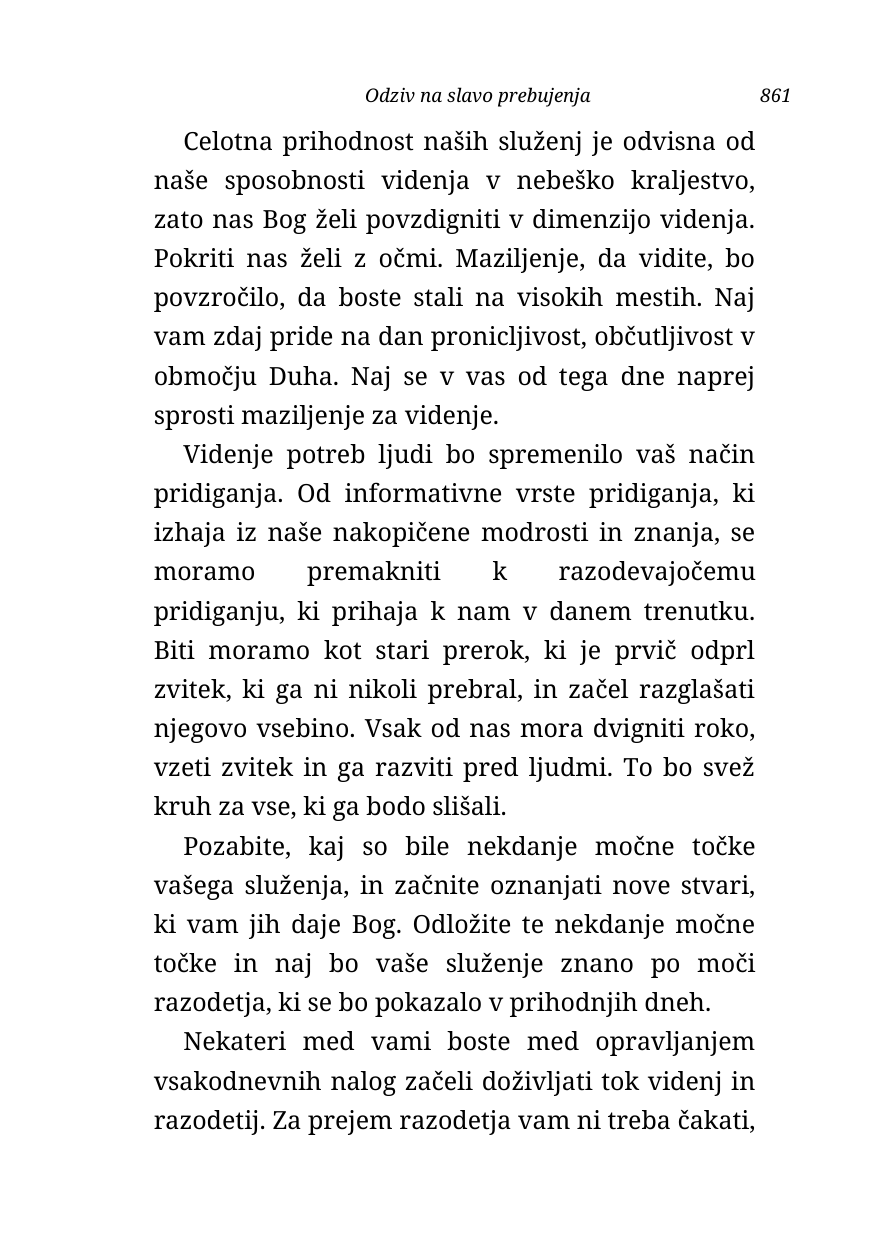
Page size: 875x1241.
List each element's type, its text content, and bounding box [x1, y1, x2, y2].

text Celotna prihodnost naših služenj je odvisna od naše sposobnosti videnja v nebeško kraljestvo, zato nas Bog želi povzdigniti v dimenzijo videnja. Pokriti nas želi z očmi. Maziljenje, da vidite, bo povzročilo, da boste stali na visokih mestih. Naj vam zdaj pride na dan pronicljivost, občutljivost v območju Duha. Naj se v vas od tega dne naprej sprosti maziljenje za videnje. [153, 123, 756, 431]
text Nekateri med vami boste med opravljanjem vsakodnevnih nalog začeli doživljati tok videnj in razodetij. Za prejem razodetja vam ni treba čakati, [153, 1024, 756, 1136]
text Videnje potreb ljudi bo spremenilo vaš način pridiganja. Od informativne vrste pridiganja, ki izhaja iz naše nakopičene modrosti in znanja, se moramo premakniti k razodevajočemu pridiganju, ki prihaja k nam v danem trenutku. Biti moramo kot stari prerok, ki je prvič odprl zvitek, ki ga ni nikoli prebral, in začel razglašati njegovo vsebino. Vsak od nas mora dvigniti roko, vzeti zvitek in ga razviti pred ljudmi. To bo svež kruh za vse, ki ga bodo slišali. [153, 437, 756, 823]
text Pozabite, kaj so bile nekdanje močne točke vašega služenja, in začnite oznanjati nove stvari, ki vam jih daje Bog. Odložite te nekdanje močne točke in naj bo vaše služenje znano po moči razodetja, ki se bo pokazalo v prihodnjih dneh. [153, 828, 756, 1019]
